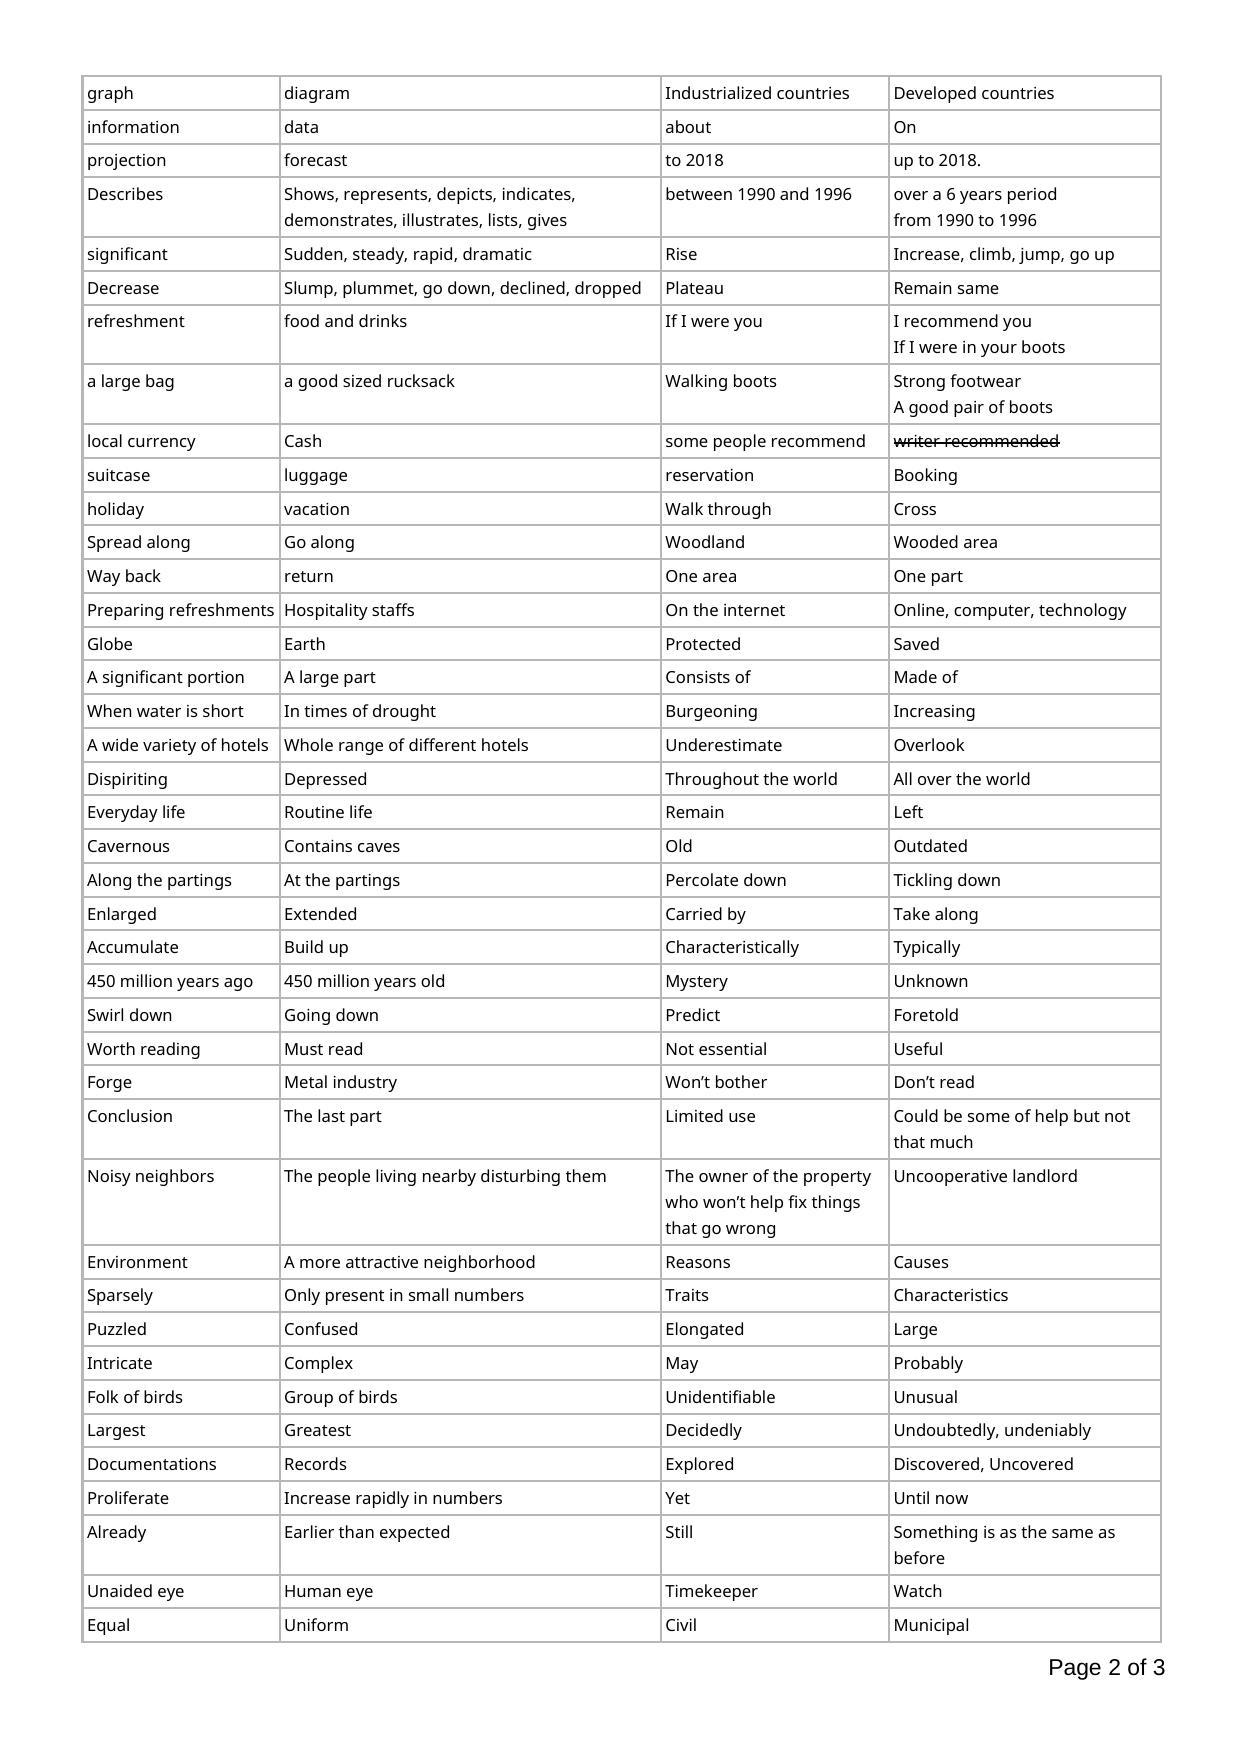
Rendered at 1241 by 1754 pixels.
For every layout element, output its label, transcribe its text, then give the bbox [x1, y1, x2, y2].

table_cell Whole range of different hotels [281, 729, 660, 761]
table_cell Characteristics [890, 1280, 1160, 1311]
table_cell Underestimate [662, 729, 888, 761]
table_cell Not essential [662, 1033, 888, 1064]
table_cell a good sized rucksack [281, 365, 660, 423]
table_cell Percolate down [662, 864, 888, 896]
table_cell writer recommended [890, 425, 1160, 457]
table_cell Human eye [281, 1576, 660, 1607]
table_cell When water is short [84, 695, 279, 727]
table_cell Depressed [281, 763, 660, 794]
table_cell Traits [662, 1280, 888, 1311]
table_cell One area [662, 560, 888, 592]
table_cell Way back [84, 560, 279, 592]
table_cell Carried by [662, 898, 888, 929]
table_cell Predict [662, 999, 888, 1031]
table_cell Remain same [890, 272, 1160, 303]
table_cell Uncooperative landlord [890, 1160, 1160, 1244]
table_cell One part [890, 560, 1160, 592]
table_cell Don’t read [890, 1066, 1160, 1098]
table_cell Conclusion [84, 1100, 279, 1158]
table_cell Industrialized countries [662, 77, 888, 109]
table_cell local currency [84, 425, 279, 457]
table_cell Sudden, steady, rapid, dramatic [281, 238, 660, 270]
table_cell Must read [281, 1033, 660, 1064]
table_cell Take along [890, 898, 1160, 929]
table_cell Worth reading [84, 1033, 279, 1064]
table_cell Swirl down [84, 999, 279, 1031]
table_cell Earth [281, 628, 660, 659]
table_cell forecast [281, 145, 660, 176]
table_cell Everyday life [84, 796, 279, 828]
table_cell Records [281, 1448, 660, 1480]
table_cell Complex [281, 1347, 660, 1379]
table_cell projection [84, 145, 279, 176]
table_cell food and drinks [281, 306, 660, 363]
table_cell between 1990 and 1996 [662, 178, 888, 236]
table_cell Globe [84, 628, 279, 659]
table_cell Shows, represents, depicts, indicates, demonstrates, illustrates, lists, gives [281, 178, 660, 236]
table_cell The owner of the property who won’t help fix things that go wrong [662, 1160, 888, 1244]
table_cell Consists of [662, 661, 888, 693]
table_cell Made of [890, 661, 1160, 693]
table_cell Old [662, 830, 888, 862]
table_cell Elongated [662, 1313, 888, 1345]
table_cell Unidentifiable [662, 1381, 888, 1412]
table_cell Characteristically [662, 931, 888, 963]
table_cell Only present in small numbers [281, 1280, 660, 1311]
table_cell Outdated [890, 830, 1160, 862]
table_cell Plateau [662, 272, 888, 303]
table_cell 450 million years old [281, 965, 660, 997]
table_cell vacation [281, 493, 660, 524]
table_cell Could be some of help but not that much [890, 1100, 1160, 1158]
table_cell Remain [662, 796, 888, 828]
table_cell Causes [890, 1246, 1160, 1277]
table_cell graph [84, 77, 279, 109]
table_cell Throughout the world [662, 763, 888, 794]
table_cell May [662, 1347, 888, 1379]
table_cell A large part [281, 661, 660, 693]
table_cell reservation [662, 459, 888, 491]
table_cell Describes [84, 178, 279, 236]
table_cell Yet [662, 1482, 888, 1514]
table_cell significant [84, 238, 279, 270]
table_cell over a 6 years period from 1990 to 1996 [890, 178, 1160, 236]
table_cell Preparing refreshments [84, 594, 279, 626]
table_cell Intricate [84, 1347, 279, 1379]
table_cell Online, computer, technology [890, 594, 1160, 626]
table_cell All over the world [890, 763, 1160, 794]
table_cell Burgeoning [662, 695, 888, 727]
table_cell Municipal [890, 1609, 1160, 1641]
table_cell Increase, climb, jump, go up [890, 238, 1160, 270]
table_cell Puzzled [84, 1313, 279, 1345]
table_cell A more attractive neighborhood [281, 1246, 660, 1277]
table_cell some people recommend [662, 425, 888, 457]
table_cell Left [890, 796, 1160, 828]
table_cell Greatest [281, 1415, 660, 1446]
table_cell A significant portion [84, 661, 279, 693]
table_cell Equal [84, 1609, 279, 1641]
table_cell At the partings [281, 864, 660, 896]
table_cell Along the partings [84, 864, 279, 896]
table_cell suitcase [84, 459, 279, 491]
table_cell Typically [890, 931, 1160, 963]
table_cell 450 million years ago [84, 965, 279, 997]
table_cell Unknown [890, 965, 1160, 997]
table_cell about [662, 111, 888, 142]
table_cell Earlier than expected [281, 1516, 660, 1573]
table_cell Explored [662, 1448, 888, 1480]
table_cell Sparsely [84, 1280, 279, 1311]
table_cell Cross [890, 493, 1160, 524]
table_cell Increasing [890, 695, 1160, 727]
table_cell Go along [281, 526, 660, 558]
table_cell Confused [281, 1313, 660, 1345]
table_cell Accumulate [84, 931, 279, 963]
table_cell I recommend you If I were in your boots [890, 306, 1160, 363]
table_cell Going down [281, 999, 660, 1031]
table_cell Walking boots [662, 365, 888, 423]
table_cell Routine life [281, 796, 660, 828]
table_cell Limited use [662, 1100, 888, 1158]
table_cell Environment [84, 1246, 279, 1277]
table_cell Contains caves [281, 830, 660, 862]
table_cell Group of birds [281, 1381, 660, 1412]
table_cell Won’t bother [662, 1066, 888, 1098]
table_cell information [84, 111, 279, 142]
table_cell Overlook [890, 729, 1160, 761]
table_cell Watch [890, 1576, 1160, 1607]
table_cell Dispiriting [84, 763, 279, 794]
table_cell Saved [890, 628, 1160, 659]
table_cell Enlarged [84, 898, 279, 929]
table_cell Extended [281, 898, 660, 929]
table_cell data [281, 111, 660, 142]
table_cell Probably [890, 1347, 1160, 1379]
table_cell If I were you [662, 306, 888, 363]
table_cell In times of drought [281, 695, 660, 727]
table_cell Something is as the same as before [890, 1516, 1160, 1573]
table_cell Increase rapidly in numbers [281, 1482, 660, 1514]
table_cell Discovered, Uncovered [890, 1448, 1160, 1480]
table_cell Woodland [662, 526, 888, 558]
table_cell Hospitality staffs [281, 594, 660, 626]
table_cell Rise [662, 238, 888, 270]
table_cell Tickling down [890, 864, 1160, 896]
table_cell Spread along [84, 526, 279, 558]
table_cell Forge [84, 1066, 279, 1098]
table_cell diagram [281, 77, 660, 109]
table_cell Unusual [890, 1381, 1160, 1412]
table_cell Slump, plummet, go down, declined, dropped [281, 272, 660, 303]
table_cell Developed countries [890, 77, 1160, 109]
table_cell Cavernous [84, 830, 279, 862]
table_cell Documentations [84, 1448, 279, 1480]
table_cell a large bag [84, 365, 279, 423]
table_cell Timekeeper [662, 1576, 888, 1607]
table_cell Proliferate [84, 1482, 279, 1514]
table_cell to 2018 [662, 145, 888, 176]
table_cell Largest [84, 1415, 279, 1446]
table_cell Decidedly [662, 1415, 888, 1446]
table_cell Undoubtedly, undeniably [890, 1415, 1160, 1446]
table_cell Foretold [890, 999, 1160, 1031]
table_cell return [281, 560, 660, 592]
table_cell Uniform [281, 1609, 660, 1641]
table_cell Decrease [84, 272, 279, 303]
table_cell The people living nearby disturbing them [281, 1160, 660, 1244]
table_cell Protected [662, 628, 888, 659]
table_cell Strong footwear A good pair of boots [890, 365, 1160, 423]
table_cell Build up [281, 931, 660, 963]
table_cell Walk through [662, 493, 888, 524]
table_cell Civil [662, 1609, 888, 1641]
table_cell On [890, 111, 1160, 142]
table_cell Metal industry [281, 1066, 660, 1098]
table_cell Until now [890, 1482, 1160, 1514]
table_cell On the internet [662, 594, 888, 626]
table_cell A wide variety of hotels [84, 729, 279, 761]
table_cell Wooded area [890, 526, 1160, 558]
table_cell Useful [890, 1033, 1160, 1064]
table_cell Large [890, 1313, 1160, 1345]
table_cell Unaided eye [84, 1576, 279, 1607]
table_cell refreshment [84, 306, 279, 363]
table_cell holiday [84, 493, 279, 524]
table_cell Reasons [662, 1246, 888, 1277]
table_cell up to 2018. [890, 145, 1160, 176]
table_cell Already [84, 1516, 279, 1573]
table_cell The last part [281, 1100, 660, 1158]
table_cell Still [662, 1516, 888, 1573]
table_cell Cash [281, 425, 660, 457]
table_cell Booking [890, 459, 1160, 491]
table_cell Folk of birds [84, 1381, 279, 1412]
table_cell Noisy neighbors [84, 1160, 279, 1244]
table_cell Mystery [662, 965, 888, 997]
table_cell luggage [281, 459, 660, 491]
